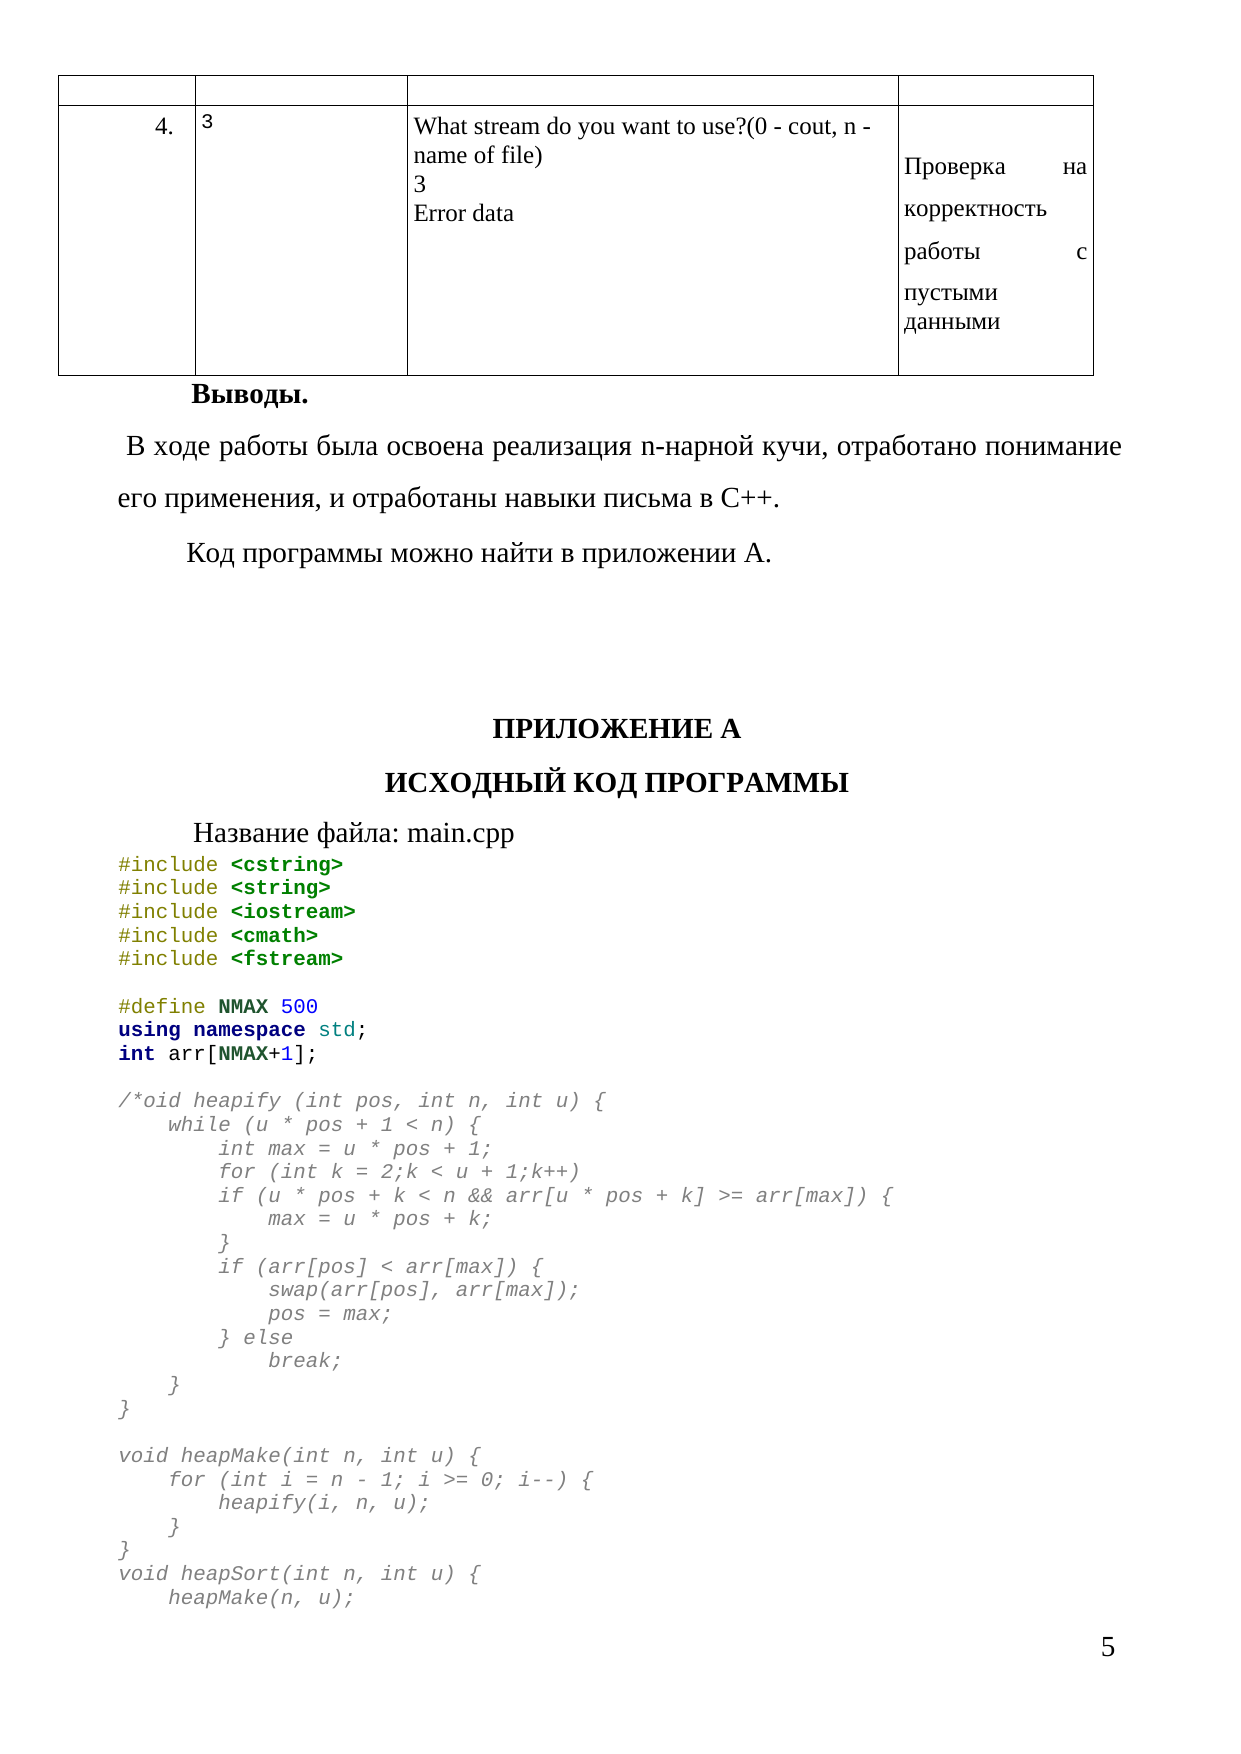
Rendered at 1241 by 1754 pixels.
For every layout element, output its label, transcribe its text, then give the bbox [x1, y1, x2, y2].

text Название файла: main.cpp [193, 815, 1122, 849]
text ПРИЛОЖЕНИЕ А [193, 711, 1049, 745]
text ИСХОДНЫЙ КОД ПРОГРАММЫ [193, 765, 1048, 798]
table_cell [196, 76, 407, 105]
table_cell 3 [196, 106, 407, 375]
table_cell [59, 76, 195, 105]
table_cell [899, 76, 1093, 105]
table_cell Проверка на корректность работы с пустыми данными [899, 106, 1093, 375]
text Код программы можно найти в приложении А. [116, 535, 1122, 569]
text Выводы. [191, 376, 1122, 409]
table_cell [408, 76, 898, 105]
table_cell 4. [59, 106, 195, 375]
table_cell What stream do you want to use?(0 - cout, n - name of file) 3 Error data [408, 106, 898, 375]
text В ходе работы была освоена реализация n-нарной кучи, отработано понимание его применения, и отработаны навыки письма в С++. [117, 428, 1122, 514]
text #include <cstring> #include <string> #include <iostream> #include <cmath> #include <fstream> #define NMAX 500 using namespace std; int arr[NMAX+1]; /*oid heapify (int pos, int n, int u) { while (u * pos + 1 < n) { int max = u * pos + 1; for (int k = 2;k < u + 1;k++) if (u * pos + k < n && arr[u * pos + k] >= arr[max]) { max = u * pos + k; } if (arr[pos] < arr[max]) { swap(arr[pos], arr[max]); pos = max; } else break; } } void heapMake(int n, int u) { for (int i = n - 1; i >= 0; i--) { heapify(i, n, u); } } void heapSort(int n, int u) { heapMake(n, u); [118, 854, 1122, 1610]
